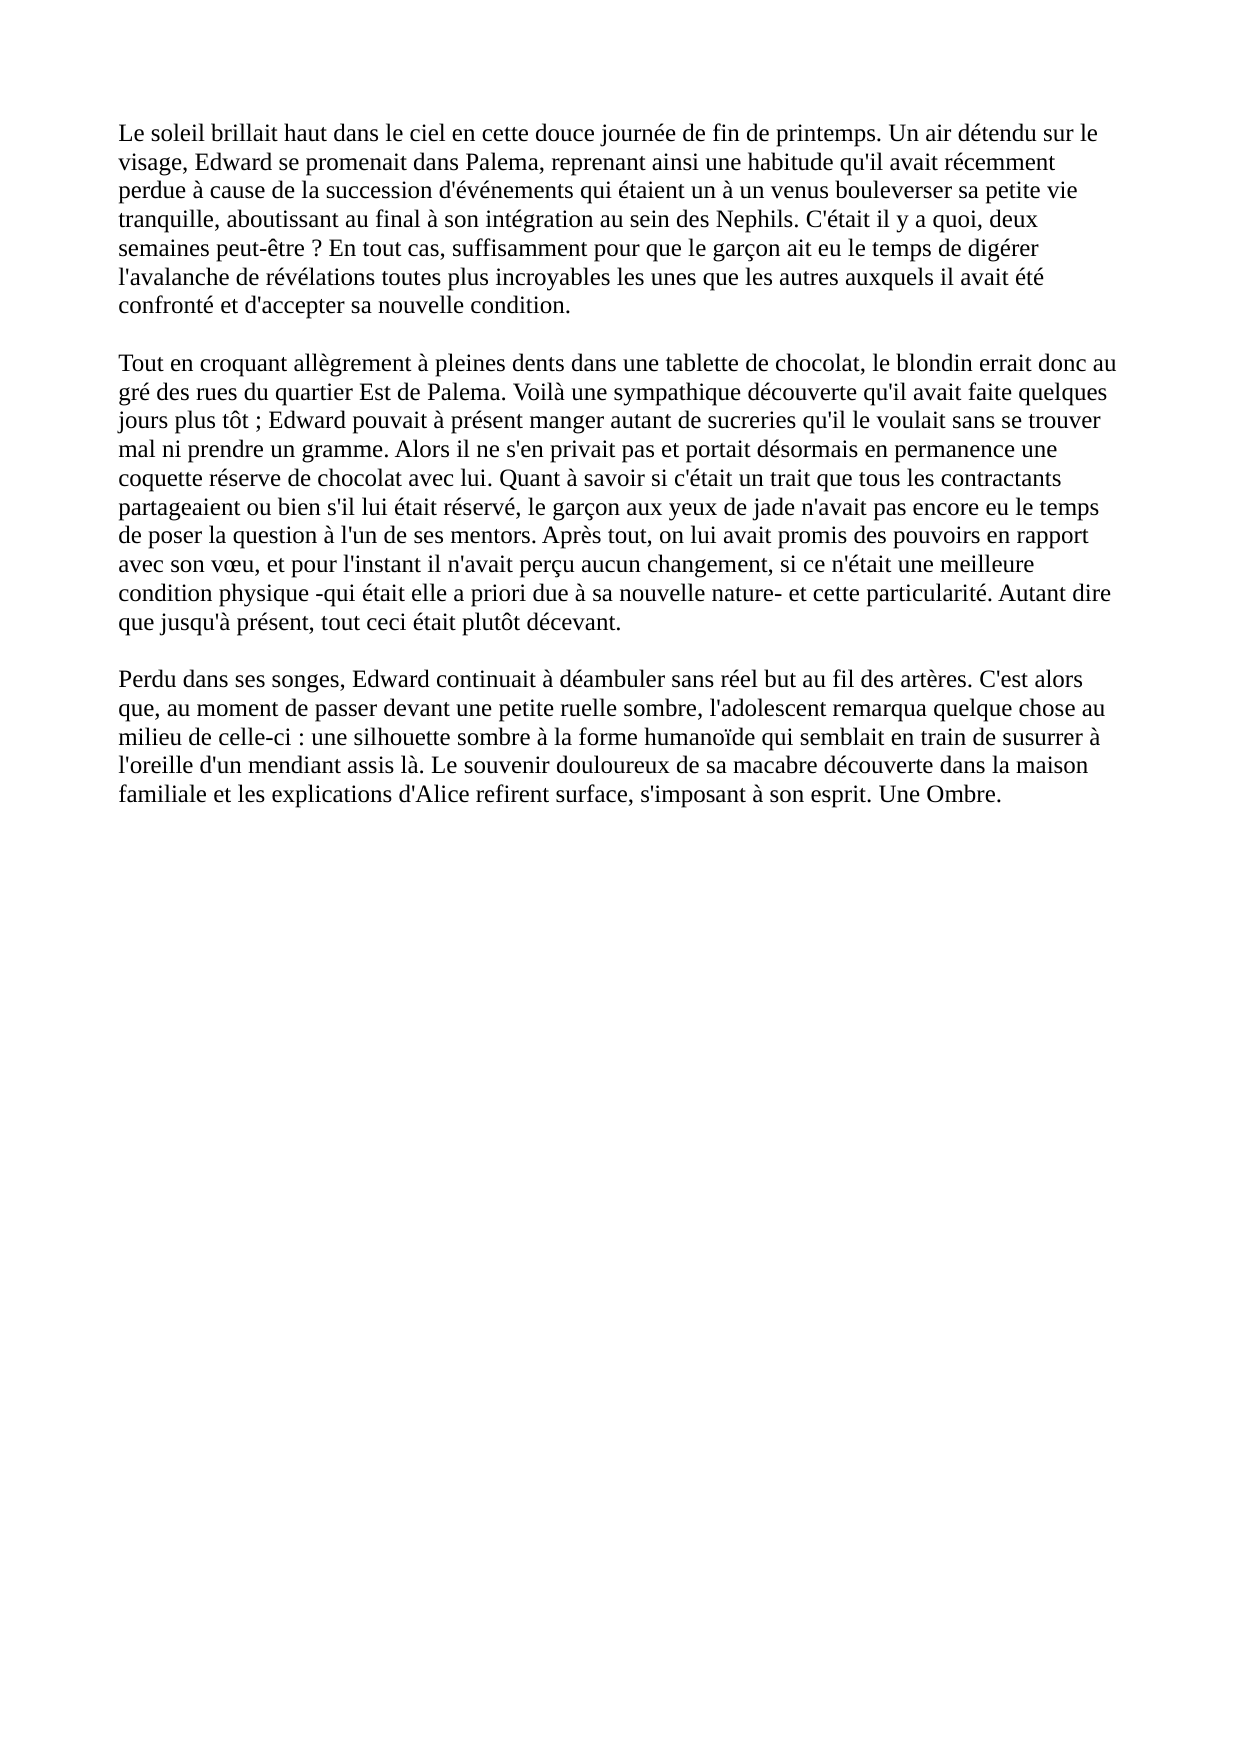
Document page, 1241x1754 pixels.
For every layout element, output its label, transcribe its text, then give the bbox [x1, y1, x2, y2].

text Tout en croquant allègrement à pleines dents dans une tablette de chocolat, le blondin errait donc au gré des rues du quartier Est de Palema. Voilà une sympathique découverte qu'il avait faite quelques jours plus tôt ; Edward pouvait à présent manger autant de sucreries qu'il le voulait sans se trouver mal ni prendre un gramme. Alors il ne s'en privait pas et portait désormais en permanence une coquette réserve de chocolat avec lui. Quant à savoir si c'était un trait que tous les contractants partageaient ou bien s'il lui était réservé, le garçon aux yeux de jade n'avait pas encore eu le temps de poser la question à l'un de ses mentors. Après tout, on lui avait promis des pouvoirs en rapport avec son vœu, et pour l'instant il n'avait perçu aucun changement, si ce n'était une meilleure condition physique -qui était elle a priori due à sa nouvelle nature- et cette particularité. Autant dire que jusqu'à présent, tout ceci était plutôt décevant. [118, 348, 1122, 636]
text Le soleil brillait haut dans le ciel en cette douce journée de fin de printemps. Un air détendu sur le visage, Edward se promenait dans Palema, reprenant ainsi une habitude qu'il avait récemment perdue à cause de la succession d'événements qui étaient un à un venus bouleverser sa petite vie tranquille, aboutissant au final à son intégration au sein des Nephils. C'était il y a quoi, deux semaines peut-être ? En tout cas, suffisamment pour que le garçon ait eu le temps de digérer l'avalanche de révélations toutes plus incroyables les unes que les autres auxquels il avait été confronté et d'accepter sa nouvelle condition. [118, 118, 1122, 319]
text Perdu dans ses songes, Edward continuait à déambuler sans réel but au fil des artères. C'est alors que, au moment de passer devant une petite ruelle sombre, l'adolescent remarqua quelque chose au milieu de celle-ci : une silhouette sombre à la forme humanoïde qui semblait en train de susurrer à l'oreille d'un mendiant assis là. Le souvenir douloureux de sa macabre découverte dans la maison familiale et les explications d'Alice refirent surface, s'imposant à son esprit. Une Ombre. [118, 664, 1122, 808]
